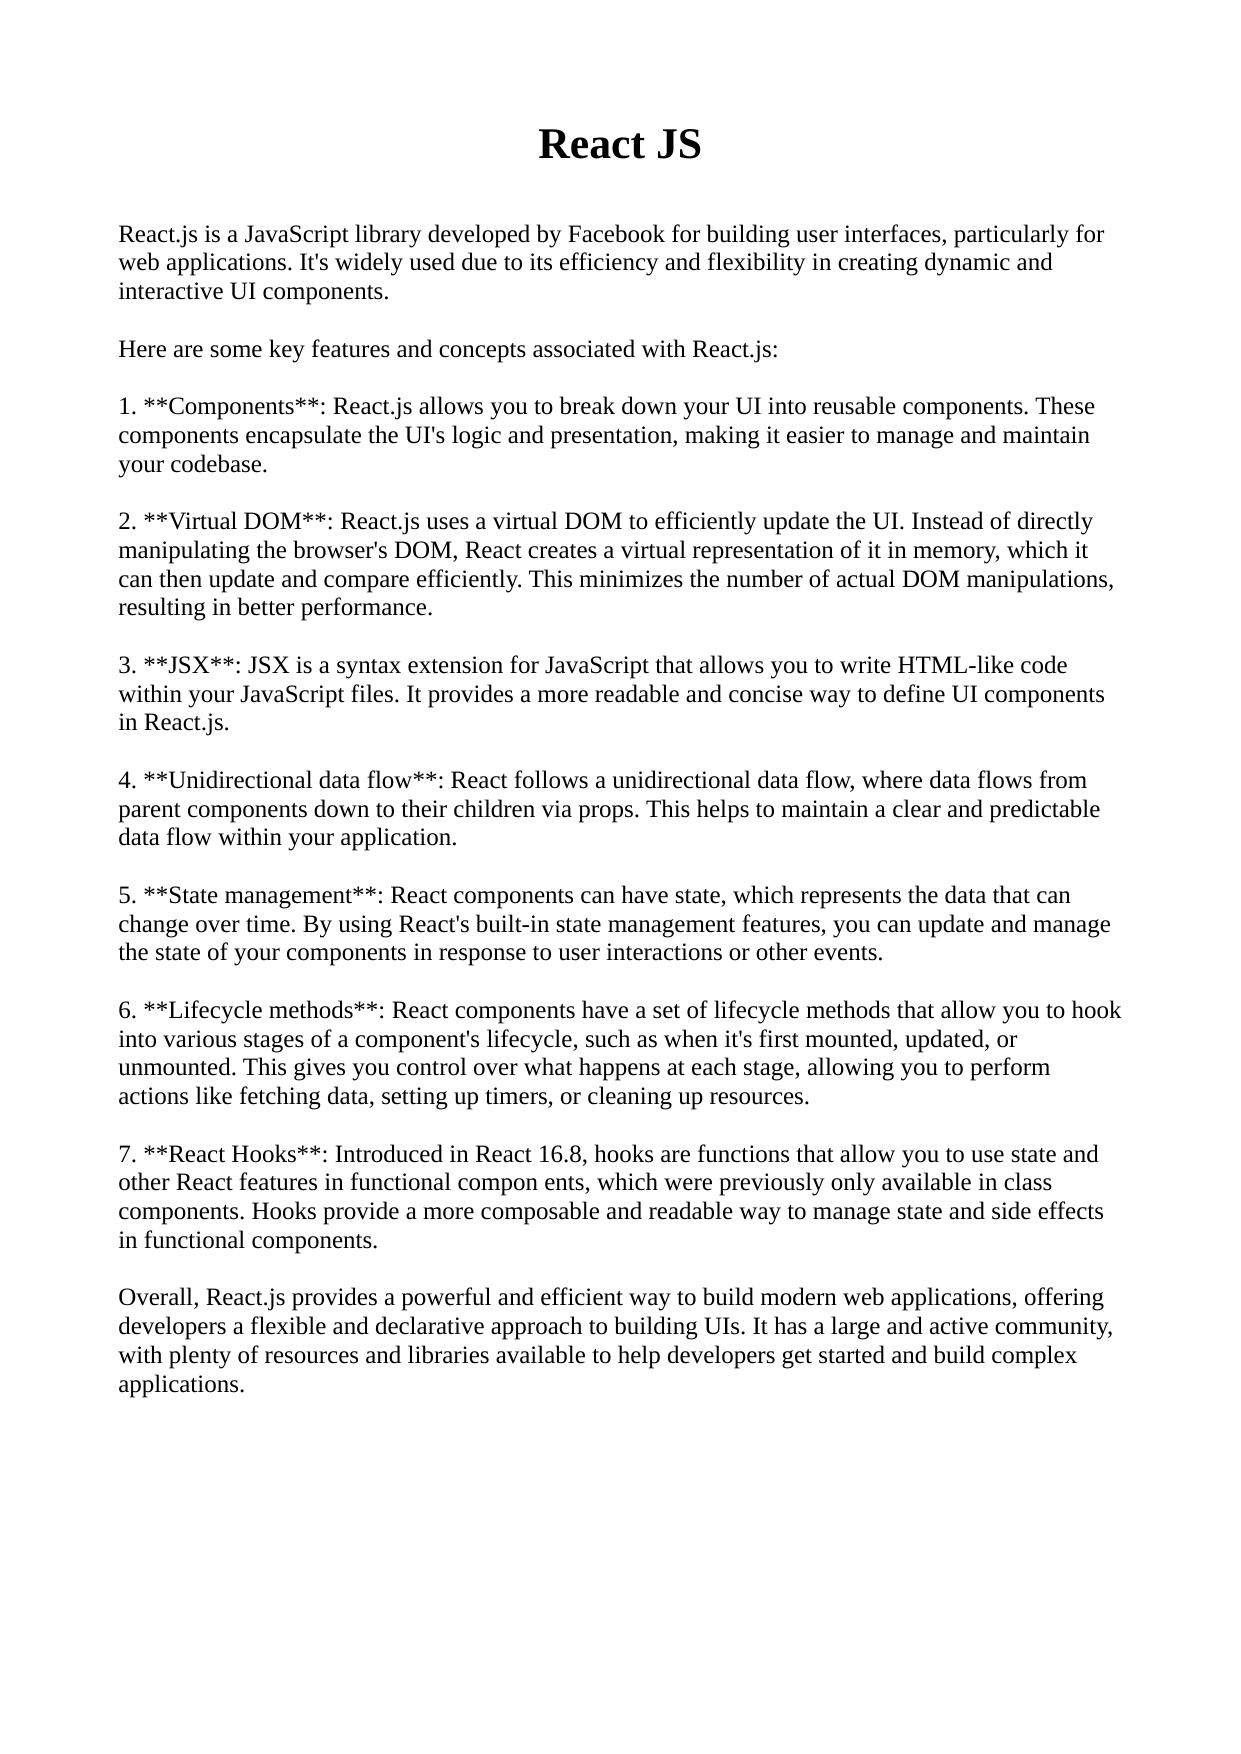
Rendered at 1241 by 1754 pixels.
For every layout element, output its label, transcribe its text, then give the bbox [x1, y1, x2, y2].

text 7. **React Hooks**: Introduced in React 16.8, hooks are functions that allow you to use state and other React features in functional compon ents, which were previously only available in class components. Hooks provide a more composable and readable way to manage state and side effects in functional components. [118, 1139, 1122, 1254]
text 1. **Components**: React.js allows you to break down your UI into reusable components. These components encapsulate the UI's logic and presentation, making it easier to manage and maintain your codebase. [118, 391, 1122, 477]
text Overall, React.js provides a powerful and efficient way to build modern web applications, offering developers a flexible and declarative approach to building UIs. It has a large and active community, with plenty of resources and libraries available to help developers get started and build complex applications. [118, 1282, 1122, 1397]
text 5. **State management**: React components can have state, which represents the data that can change over time. By using React's built-in state management features, you can update and manage the state of your components in response to user interactions or other events. [118, 880, 1122, 966]
text 6. **Lifecycle methods**: React components have a set of lifecycle methods that allow you to hook into various stages of a component's lifecycle, such as when it's first mounted, updated, or unmounted. This gives you control over what happens at each stage, allowing you to perform actions like fetching data, setting up timers, or cleaning up resources. [118, 995, 1122, 1110]
text 4. **Unidirectional data flow**: React follows a unidirectional data flow, where data flows from parent components down to their children via props. This helps to maintain a clear and predictable data flow within your application. [118, 765, 1122, 851]
text 3. **JSX**: JSX is a syntax extension for JavaScript that allows you to write HTML-like code within your JavaScript files. It provides a more readable and concise way to define UI components in React.js. [118, 650, 1122, 736]
text 2. **Virtual DOM**: React.js uses a virtual DOM to efficiently update the UI. Instead of directly manipulating the browser's DOM, React creates a virtual representation of it in memory, which it can then update and compare efficiently. This minimizes the number of actual DOM manipulations, resulting in better performance. [118, 506, 1122, 621]
text React.js is a JavaScript library developed by Facebook for building user interfaces, particularly for web applications. It's widely used due to its efficiency and flexibility in creating dynamic and interactive UI components. [118, 219, 1122, 305]
text React JS [118, 118, 1122, 168]
text Here are some key features and concepts associated with React.js: [118, 334, 1122, 362]
